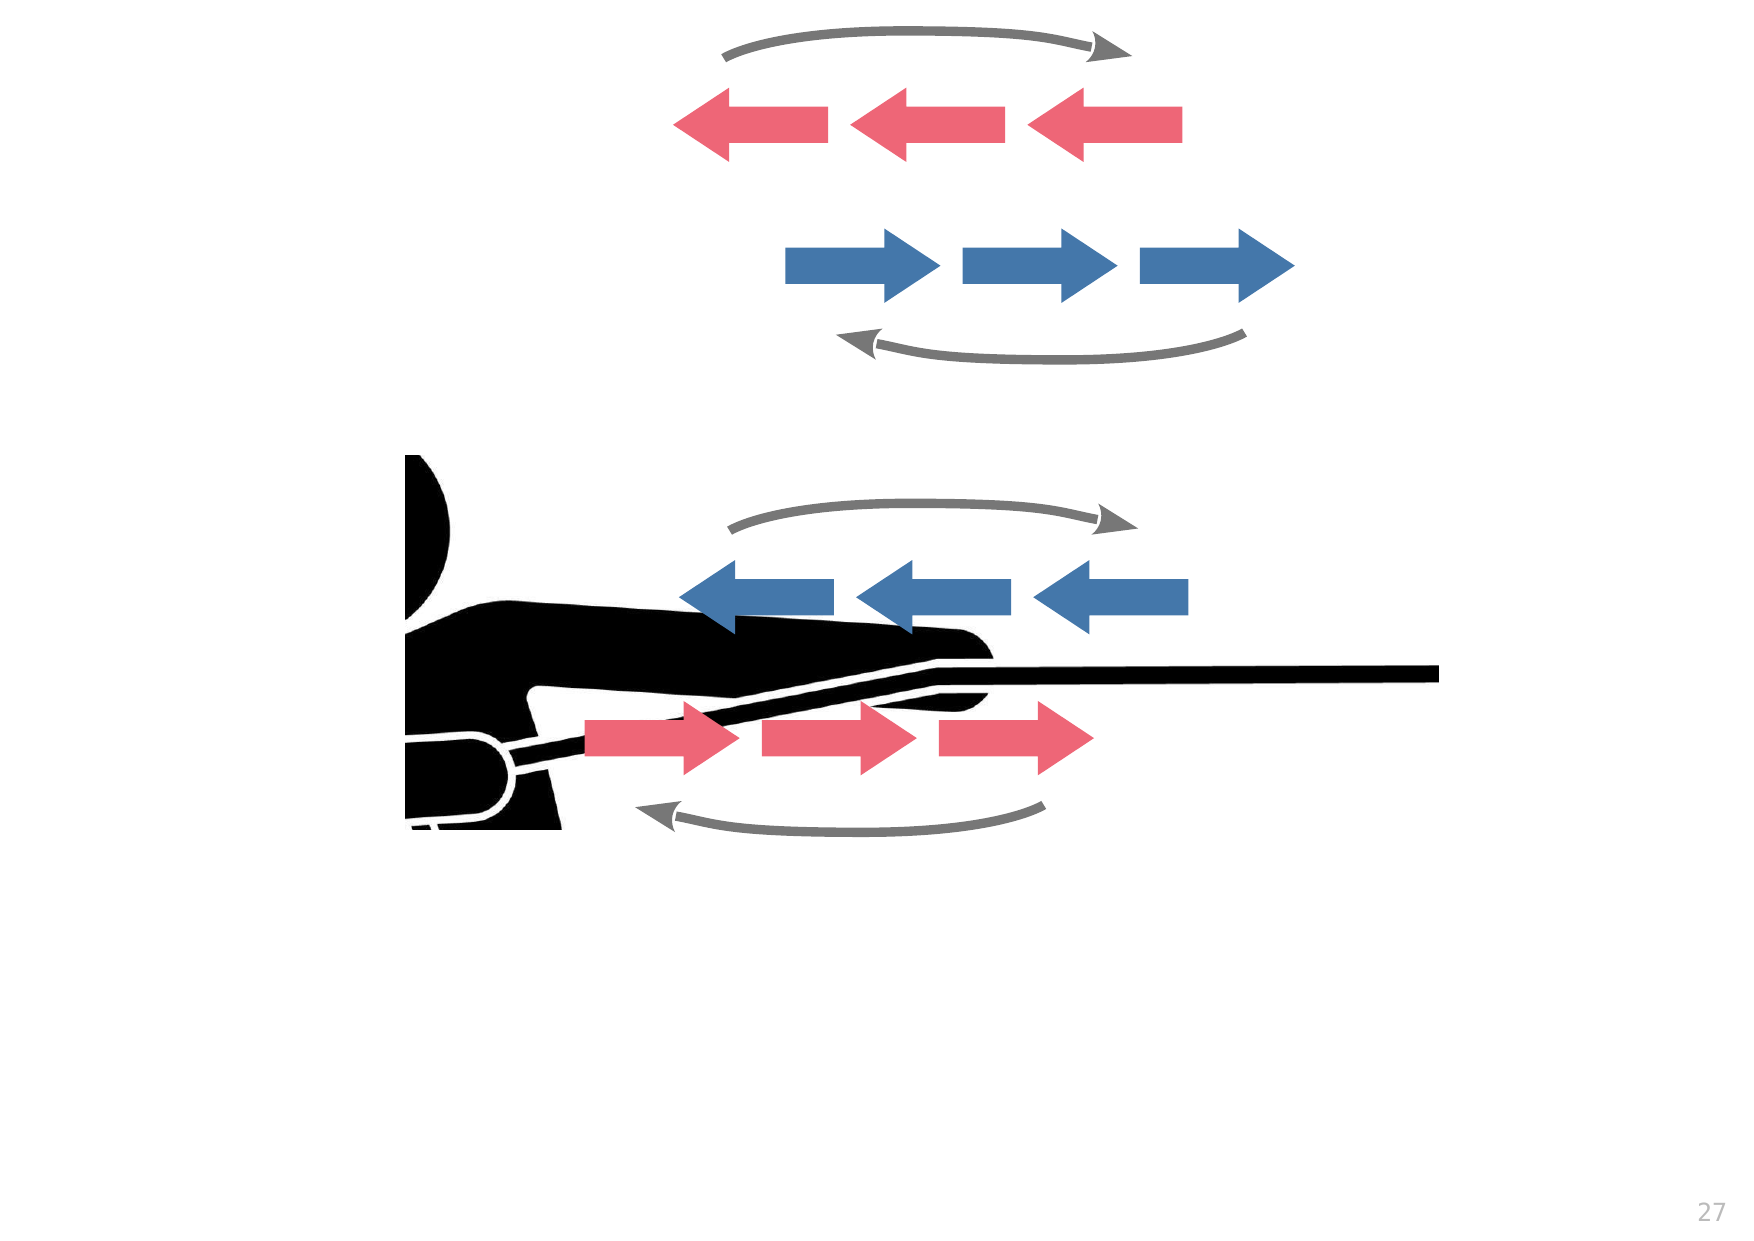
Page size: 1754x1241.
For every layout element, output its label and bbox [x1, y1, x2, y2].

text_box [1139, 228, 1295, 303]
text_box [761, 700, 917, 776]
text_box [584, 700, 740, 776]
text_box [938, 700, 1095, 776]
text_box [678, 560, 834, 635]
text_box [785, 228, 941, 303]
picture [405, 455, 1439, 830]
text_box [1033, 560, 1189, 635]
text_box [856, 560, 1012, 635]
text_box [850, 87, 1006, 162]
text_box [962, 228, 1118, 303]
text_box [1027, 87, 1183, 162]
text_box [672, 87, 829, 162]
